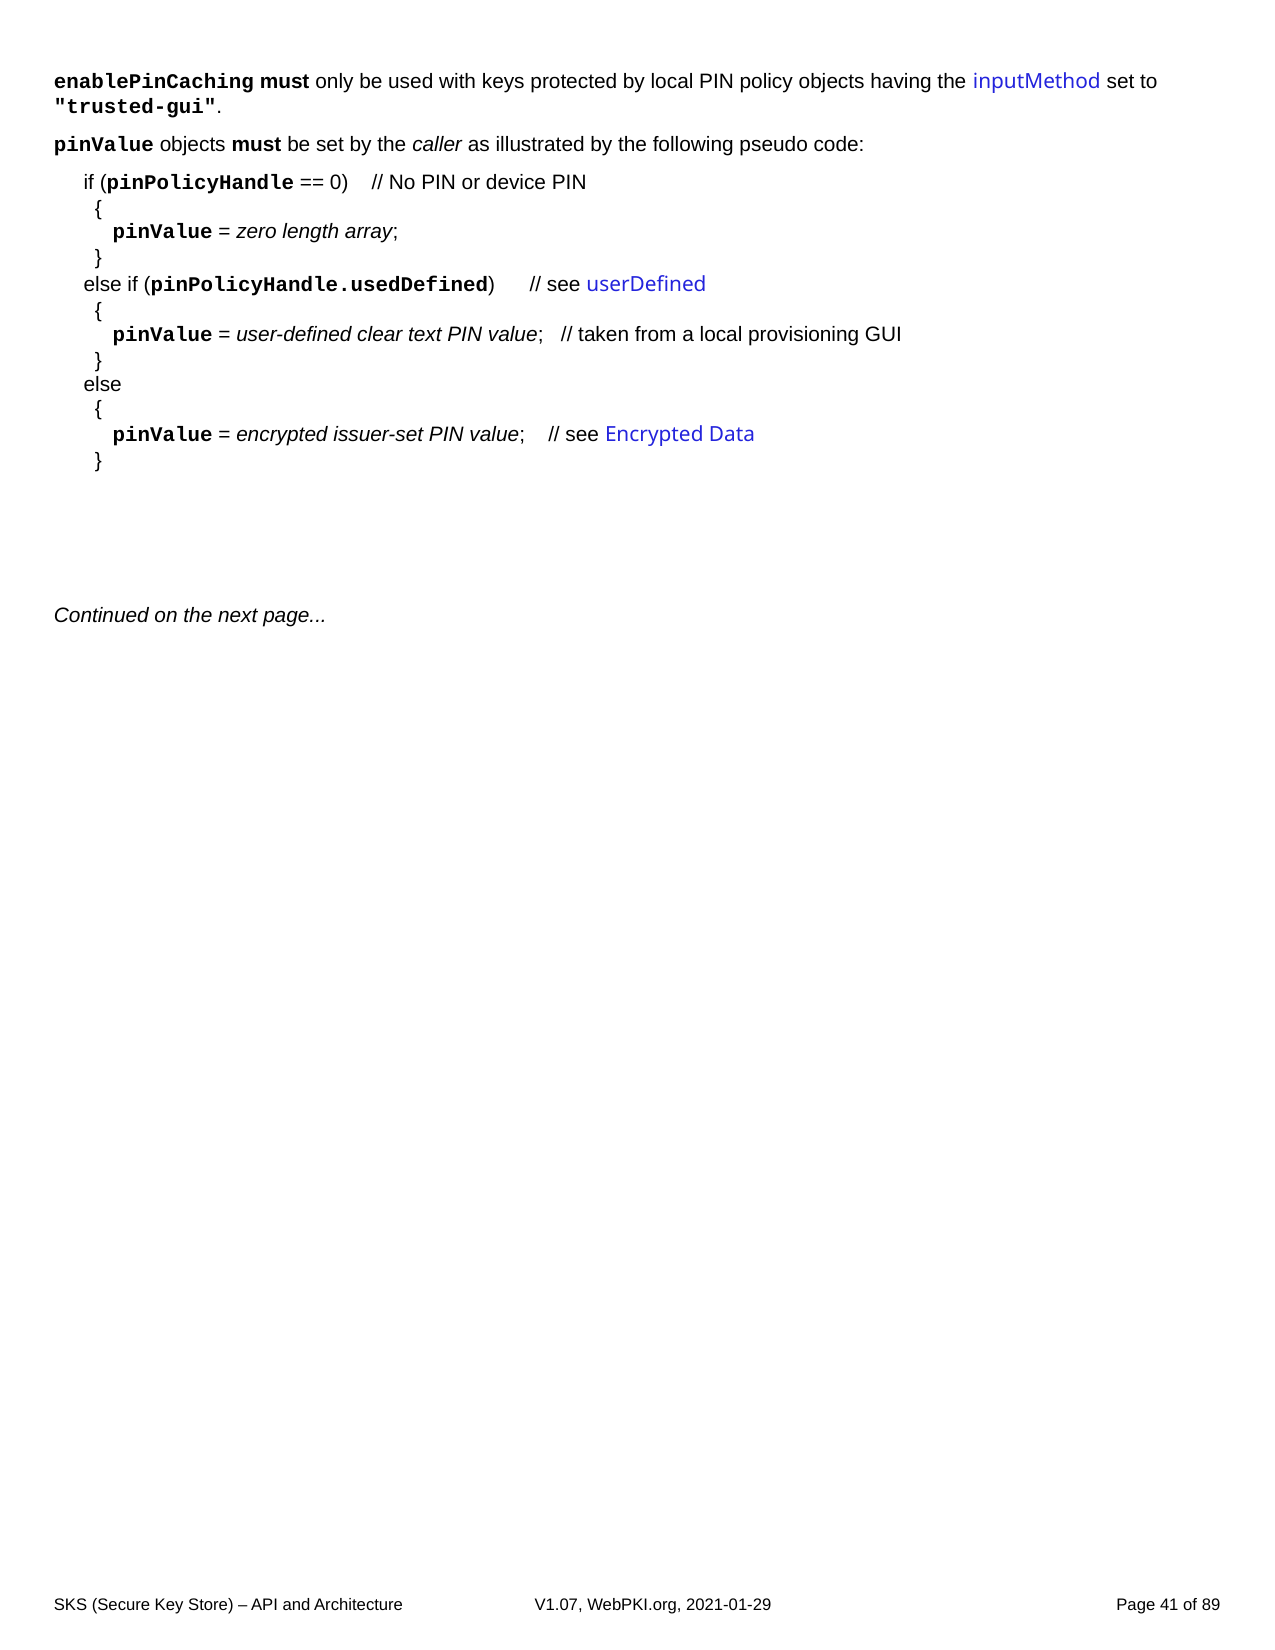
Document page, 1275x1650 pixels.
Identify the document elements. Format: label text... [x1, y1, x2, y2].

text else [83, 371, 1221, 395]
text { [83, 298, 1221, 322]
text } [83, 448, 1221, 472]
text Continued on the next page... [54, 579, 1221, 627]
text pinValue = zero length array; [83, 219, 1221, 245]
text { [83, 195, 1221, 219]
text pinValue = encrypted issuer-set PIN value; // see Encrypted Data [83, 419, 1221, 448]
text if (pinPolicyHandle == 0) // No PIN or device PIN [83, 169, 1221, 195]
text else if (pinPolicyHandle.usedDefined) // see userDefined [83, 269, 1221, 298]
text } [83, 347, 1221, 371]
text enablePinCaching must only be used with keys protected by local PIN policy objects having the inputMethod set to "trusted-gui". [54, 66, 1221, 120]
text } [83, 245, 1221, 269]
text pinValue objects must be set by the caller as illustrated by the following pseudo code: [54, 132, 1221, 158]
text pinValue = user-defined clear text PIN value; // taken from a local provisioning GUI [83, 322, 1221, 347]
text { [83, 395, 1221, 419]
